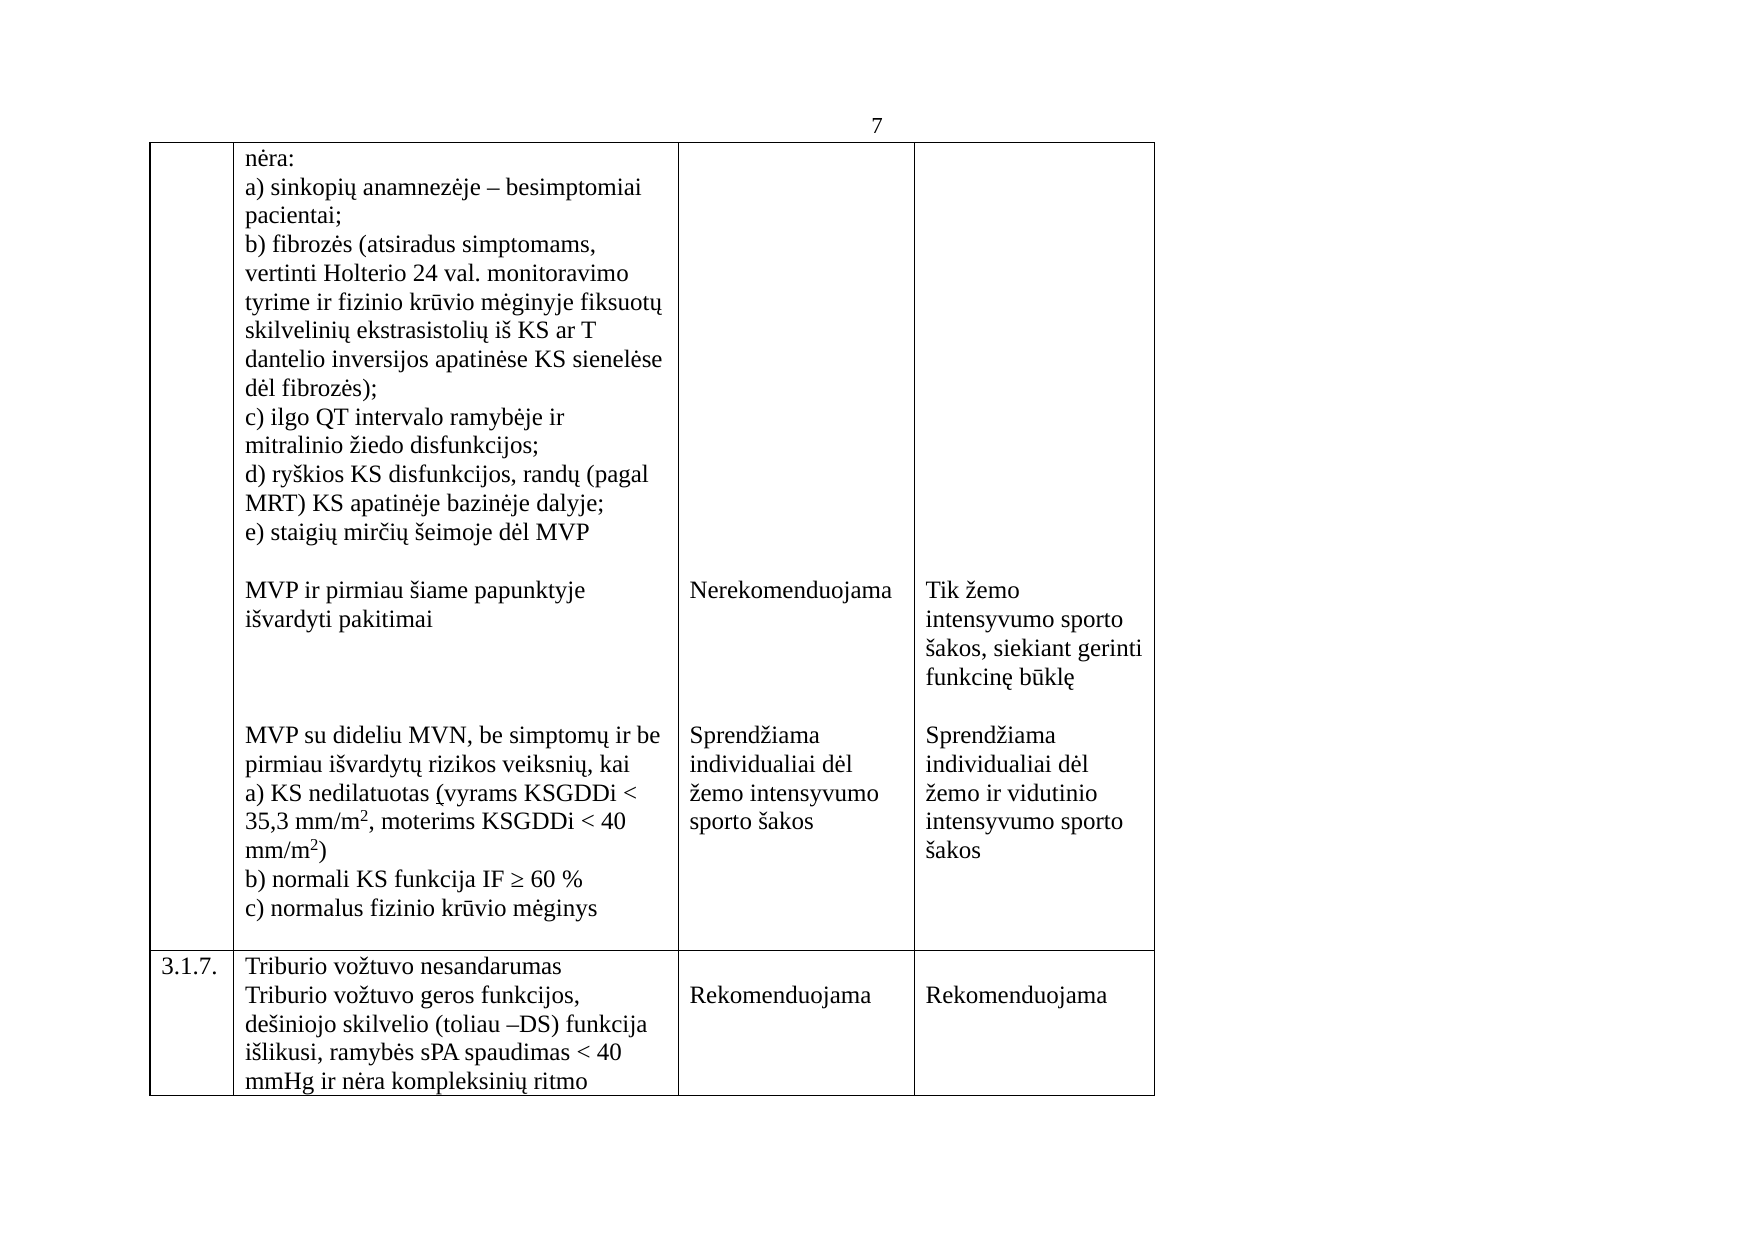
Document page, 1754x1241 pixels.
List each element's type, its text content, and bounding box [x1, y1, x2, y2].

table_cell nėra: a) sinkopių anamnezėje – besimptomiai pacientai; b) fibrozės (atsiradus simptomams, vertinti Holterio 24 val. monitoravimo tyrime ir fizinio krūvio mėginyje fiksuotų skilvelinių ekstrasistolių iš KS ar T dantelio inversijos apatinėse KS sienelėse dėl fibrozės); c) ilgo QT intervalo ramybėje ir mitralinio žiedo disfunkcijos; d) ryškios KS disfunkcijos, randų (pagal MRT) KS apatinėje bazinėje dalyje; e) staigių mirčių šeimoje dėl MVP [234, 143, 678, 574]
table_cell Tik žemo intensyvumo sporto šakos, siekiant gerinti funkcinę būklę [915, 574, 1154, 719]
table_cell MVP su dideliu MVN, be simptomų ir be pirmiau išvardytų rizikos veiksnių, kai a) KS nedilatuotas (vyrams KSGDDi ˂ 35,3 mm/m2, moterims KSGDDi ˂ 40 mm/m2) b) normali KS funkcija IF ≥ 60 % c) normalus fizinio krūvio mėginys [234, 719, 678, 950]
table_cell Rekomenduojama [915, 951, 1154, 1095]
table_cell Sprendžiama individualiai dėl žemo ir vidutinio intensyvumo sporto šakos [915, 719, 1154, 950]
table_cell [679, 143, 914, 574]
table_cell Nerekomenduojama [679, 574, 914, 719]
table_cell Rekomenduojama [679, 951, 914, 1095]
table_cell MVP ir pirmiau šiame papunktyje išvardyti pakitimai [234, 574, 678, 719]
table_cell 3.1.7. [151, 951, 233, 1095]
table_cell Triburio vožtuvo nesandarumas Triburio vožtuvo geros funkcijos, dešiniojo skilvelio (toliau –DS) funkcija išlikusi, ramybės sPA spaudimas ˂ 40 mmHg ir nėra kompleksinių ritmo [234, 951, 678, 1095]
table_cell Sprendžiama individualiai dėl žemo intensyvumo sporto šakos [679, 719, 914, 950]
table_cell [151, 143, 233, 950]
table_cell [915, 143, 1154, 574]
